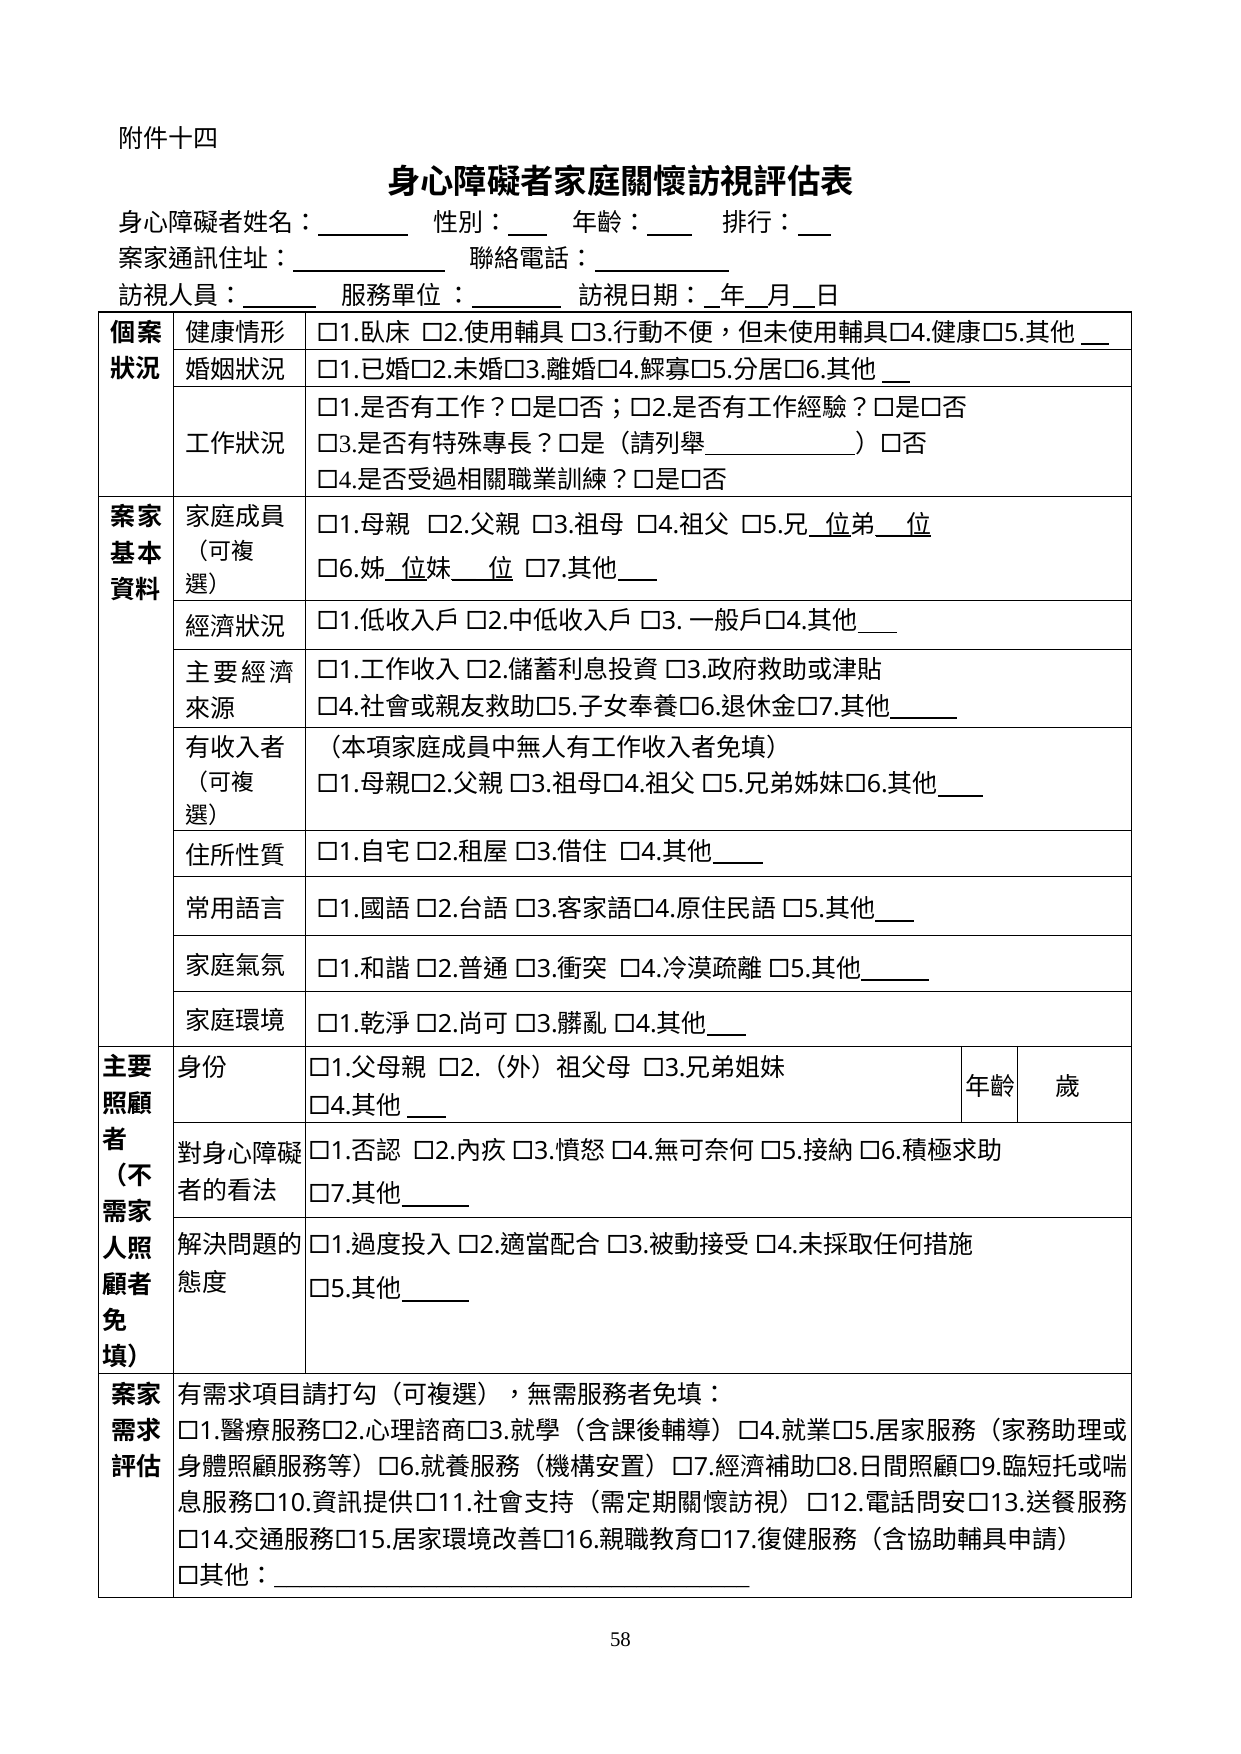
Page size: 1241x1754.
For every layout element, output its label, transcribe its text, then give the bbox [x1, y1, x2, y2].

table_cell 身份 [174, 1047, 305, 1122]
table_cell （本項家庭成員中無人有工作收入者免填） 1.母親2.父親 3.祖母4.祖父 5.兄弟姊妹6.其他 [306, 728, 1131, 830]
table_cell 1.母親 2.父親 3.祖母 4.祖父 5.兄 位弟＿ 位 6.姊 位妹＿ 位 7.其他 [306, 497, 1131, 599]
table_cell 1.已婚2.未婚3.離婚4.鰥寡5.分居6.其他 [306, 350, 1131, 386]
table_cell 家庭環境 [174, 992, 305, 1046]
table_cell 年齡 [962, 1047, 1017, 1122]
table_cell 案家需求評估 [99, 1374, 173, 1597]
text 案家通訊住址： 聯絡電話： [118, 239, 1122, 275]
table_cell 案家基本資料 [99, 497, 173, 1046]
table_cell 婚姻狀況 [174, 350, 305, 386]
table_cell 1.自宅 2.租屋 3.借住 4.其他 [306, 831, 1131, 876]
table_cell 常用語言 [174, 877, 305, 935]
table_cell 住所性質 [174, 831, 305, 876]
table_cell 1.是否有工作？是否；2.是否有工作經驗？是否 3.是否有特殊專長？是（請列舉 ）否 4.是否受過相關職業訓練？是否 [306, 387, 1131, 496]
table_cell 家庭成員（可複選） [174, 497, 305, 599]
text 身心障礙者姓名： 性別： 年齡： 排行： [118, 203, 1122, 239]
table_cell 對身心障礙者的看法 [174, 1123, 305, 1217]
table_cell 家庭氣氛 [174, 936, 305, 991]
table_header 個案狀況 [99, 313, 173, 496]
table_cell 1.國語 2.台語 3.客家語4.原住民語 5.其他 [306, 877, 1131, 935]
table_cell 有需求項目請打勾（可複選），無需服務者免填： 1.醫療服務2.心理諮商3.就學（含課後輔導）4.就業5.居家服務（家務助理或身體照顧服務等）6.就養服務（機構安置）7.經濟補助8.日間照顧9.臨短托或喘息服務10.資訊提供11.社會支持（需定期關懷訪視）12.電話問安13.送餐服務14.交通服務15.居家環境改善16.親職教育17.復健服務（含協助輔具申請） 其他：______________________________________ [174, 1374, 1131, 1597]
table_header 1.臥床 2.使用輔具 3.行動不便，但未使用輔具4.健康5.其他 [306, 313, 1131, 349]
table_cell 1.父母親 2.（外）祖父母 3.兄弟姐妹 4.其他 [306, 1047, 961, 1122]
table_cell 經濟狀況 [174, 601, 305, 649]
table_cell 主要照顧者（不需家人照顧者免填） [99, 1047, 173, 1373]
table_cell 工作狀況 [174, 387, 305, 496]
table_cell 解決問題的態度 [174, 1218, 305, 1373]
table_cell 1.和諧 2.普通 3.衝突 4.冷漠疏離 5.其他 [306, 936, 1131, 991]
table_cell 1.過度投入 2.適當配合 3.被動接受 4.未採取任何措施 5.其他 [306, 1218, 1131, 1373]
table_cell 1.工作收入 2.儲蓄利息投資 3.政府救助或津貼 4.社會或親友救助5.子女奉養6.退休金7.其他 [306, 650, 1131, 727]
table_cell 1.乾淨 2.尚可 3.髒亂 4.其他 [306, 992, 1131, 1046]
text 訪視人員： 服務單位 ： 訪視日期： 年 月 日 [118, 275, 1122, 311]
table_cell 主要經濟來源 [174, 650, 305, 727]
table_cell 1.低收入戶 2.中低收入戶 3. 一般戶4.其他 [306, 601, 1131, 649]
table_cell 歲 [1018, 1047, 1131, 1122]
text 身心障礙者家庭關懷訪視評估表 [118, 154, 1122, 203]
table_cell 1.否認 2.內疚 3.憤怒 4.無可奈何 5.接納 6.積極求助 7.其他 [306, 1123, 1131, 1217]
table_header 健康情形 [174, 313, 305, 349]
text 附件十四 [118, 118, 1122, 154]
table_cell 有收入者（可複選） [174, 728, 305, 830]
